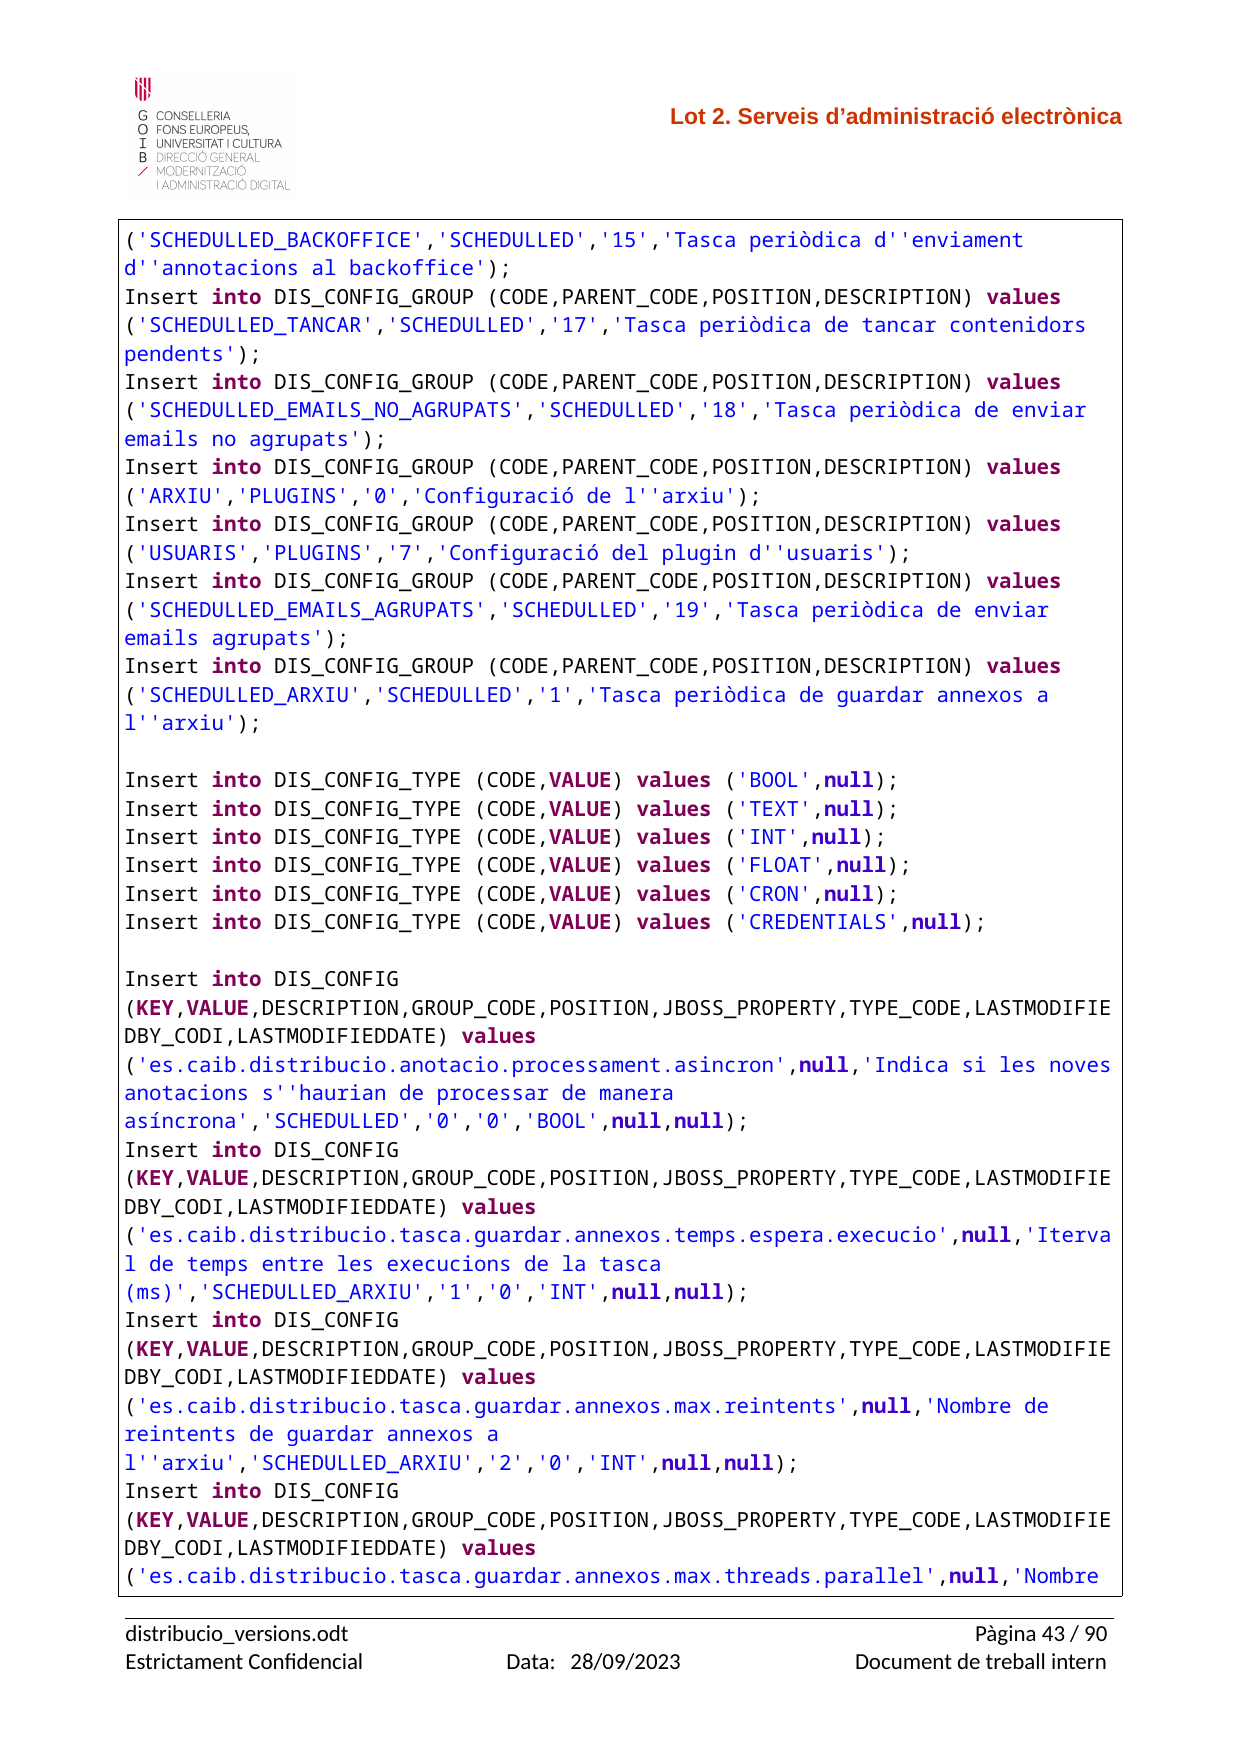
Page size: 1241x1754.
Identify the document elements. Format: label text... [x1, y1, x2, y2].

picture [126, 70, 299, 197]
table_header ('SCHEDULLED_BACKOFFICE','SCHEDULLED','15','Tasca periòdica d''enviament d''annotacions al backoffice'); Insert into DIS_CONFIG_GROUP (CODE,PARENT_CODE,POSITION,DESCRIPTION) values ('SCHEDULLED_TANCAR','SCHEDULLED','17','Tasca periòdica de tancar contenidors pendents'); Insert into DIS_CONFIG_GROUP (CODE,PARENT_CODE,POSITION,DESCRIPTION) values ('SCHEDULLED_EMAILS_NO_AGRUPATS','SCHEDULLED','18','Tasca periòdica de enviar emails no agrupats'); Insert into DIS_CONFIG_GROUP (CODE,PARENT_CODE,POSITION,DESCRIPTION) values ('ARXIU','PLUGINS','0','Configuració de l''arxiu'); Insert into DIS_CONFIG_GROUP (CODE,PARENT_CODE,POSITION,DESCRIPTION) values ('USUARIS','PLUGINS','7','Configuració del plugin d''usuaris'); Insert into DIS_CONFIG_GROUP (CODE,PARENT_CODE,POSITION,DESCRIPTION) values ('SCHEDULLED_EMAILS_AGRUPATS','SCHEDULLED','19','Tasca periòdica de enviar emails agrupats'); Insert into DIS_CONFIG_GROUP (CODE,PARENT_CODE,POSITION,DESCRIPTION) values ('SCHEDULLED_ARXIU','SCHEDULLED','1','Tasca periòdica de guardar annexos a l''arxiu'); Insert into DIS_CONFIG_TYPE (CODE,VALUE) values ('BOOL',null); Insert into DIS_CONFIG_TYPE (CODE,VALUE) values ('TEXT',null); Insert into DIS_CONFIG_TYPE (CODE,VALUE) values ('INT',null); Insert into DIS_CONFIG_TYPE (CODE,VALUE) values ('FLOAT',null); Insert into DIS_CONFIG_TYPE (CODE,VALUE) values ('CRON',null); Insert into DIS_CONFIG_TYPE (CODE,VALUE) values ('CREDENTIALS',null); Insert into DIS_CONFIG (KEY,VALUE,DESCRIPTION,GROUP_CODE,POSITION,JBOSS_PROPERTY,TYPE_CODE,LASTMODIFIEDBY_CODI,LASTMODIFIEDDATE) values ('es.caib.distribucio.anotacio.processament.asincron',null,'Indica si les noves anotacions s''haurian de processar de manera asíncrona','SCHEDULLED','0','0','BOOL',null,null); Insert into DIS_CONFIG (KEY,VALUE,DESCRIPTION,GROUP_CODE,POSITION,JBOSS_PROPERTY,TYPE_CODE,LASTMODIFIEDBY_CODI,LASTMODIFIEDDATE) values ('es.caib.distribucio.tasca.guardar.annexos.temps.espera.execucio',null,'Iterval de temps entre les execucions de la tasca (ms)','SCHEDULLED_ARXIU','1','0','INT',null,null); Insert into DIS_CONFIG (KEY,VALUE,DESCRIPTION,GROUP_CODE,POSITION,JBOSS_PROPERTY,TYPE_CODE,LASTMODIFIEDBY_CODI,LASTMODIFIEDDATE) values ('es.caib.distribucio.tasca.guardar.annexos.max.reintents',null,'Nombre de reintents de guardar annexos a l''arxiu','SCHEDULLED_ARXIU','2','0','INT',null,null); Insert into DIS_CONFIG (KEY,VALUE,DESCRIPTION,GROUP_CODE,POSITION,JBOSS_PROPERTY,TYPE_CODE,LASTMODIFIEDBY_CODI,LASTMODIFIEDDATE) values ('es.caib.distribucio.tasca.guardar.annexos.max.threads.parallel',null,'Nombre [119, 220, 1122, 1596]
